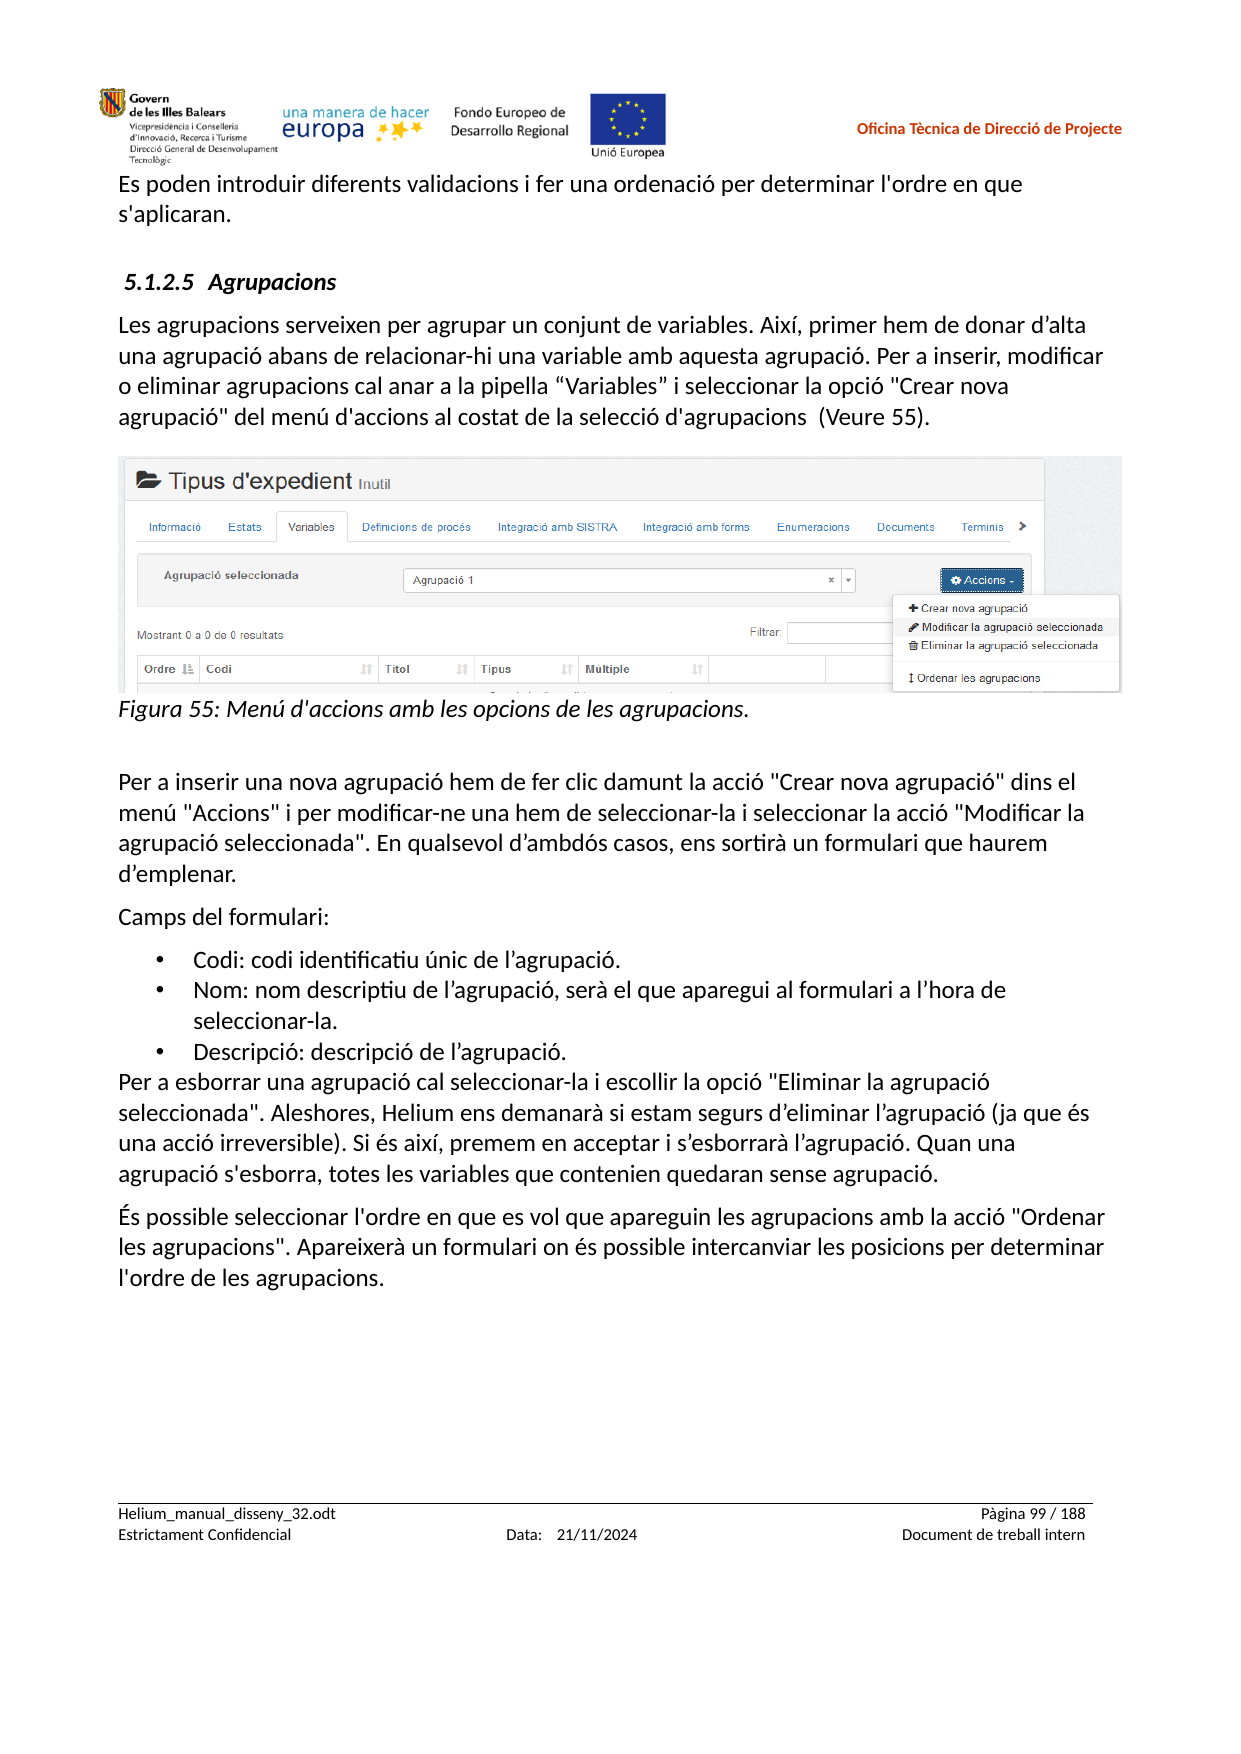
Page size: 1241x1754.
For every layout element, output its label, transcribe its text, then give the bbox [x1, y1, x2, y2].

text Figura 55: Menú d'accions amb les opcions de les agrupacions. [118, 693, 1122, 723]
list Nom: nom descriptiu de l’agrupació, serà el que aparegui al formulari a l’hora de seleccionar-la. [156, 975, 1122, 1036]
text És possible seleccionar l'ordre en que es vol que apareguin les agrupacions amb la acció "Ordenar les agrupacions". Apareixerà un formulari on és possible intercanviar les posicions per determinar l'ordre de les agrupacions. [118, 1201, 1122, 1292]
picture [99, 87, 668, 166]
text Per a inserir una nova agrupació hem de fer clic damunt la acció "Crear nova agrupació" dins el menú "Accions" i per modificar-ne una hem de seleccionar-la i seleccionar la acció "Modificar la agrupació seleccionada". En qualsevol d’ambdós casos, ens sortirà un formulari que haurem d’emplenar. [118, 767, 1122, 889]
list Codi: codi identificatiu únic de l’agrupació. [156, 944, 1122, 975]
subtitle Agrupacions [118, 266, 1122, 297]
text Les agrupacions serveixen per agrupar un conjunt de variables. Així, primer hem de donar d’alta una agrupació abans de relacionar-hi una variable amb aquesta agrupació. Per a inserir, modificar o eliminar agrupacions cal anar a la pipella “Variables” i seleccionar la opció "Crear nova agrupació" del menú d'accions al costat de la selecció d'agrupacions (Veure 55). [118, 309, 1122, 431]
list Descripció: descripció de l’agrupació. [156, 1036, 1122, 1066]
text Camps del formulari: [118, 901, 1122, 932]
text Es poden introduir diferents validacions i fer una ordenació per determinar l'ordre en que s'aplicaran. [118, 168, 1122, 229]
text Per a esborrar una agrupació cal seleccionar-la i escollir la opció "Eliminar la agrupació seleccionada". Aleshores, Helium ens demanarà si estam segurs d’eliminar l’agrupació (ja que és una acció irreversible). Si és així, premem en acceptar i s’esborrarà l’agrupació. Quan una agrupació s'esborra, totes les variables que contenien quedaran sense agrupació. [118, 1066, 1122, 1188]
